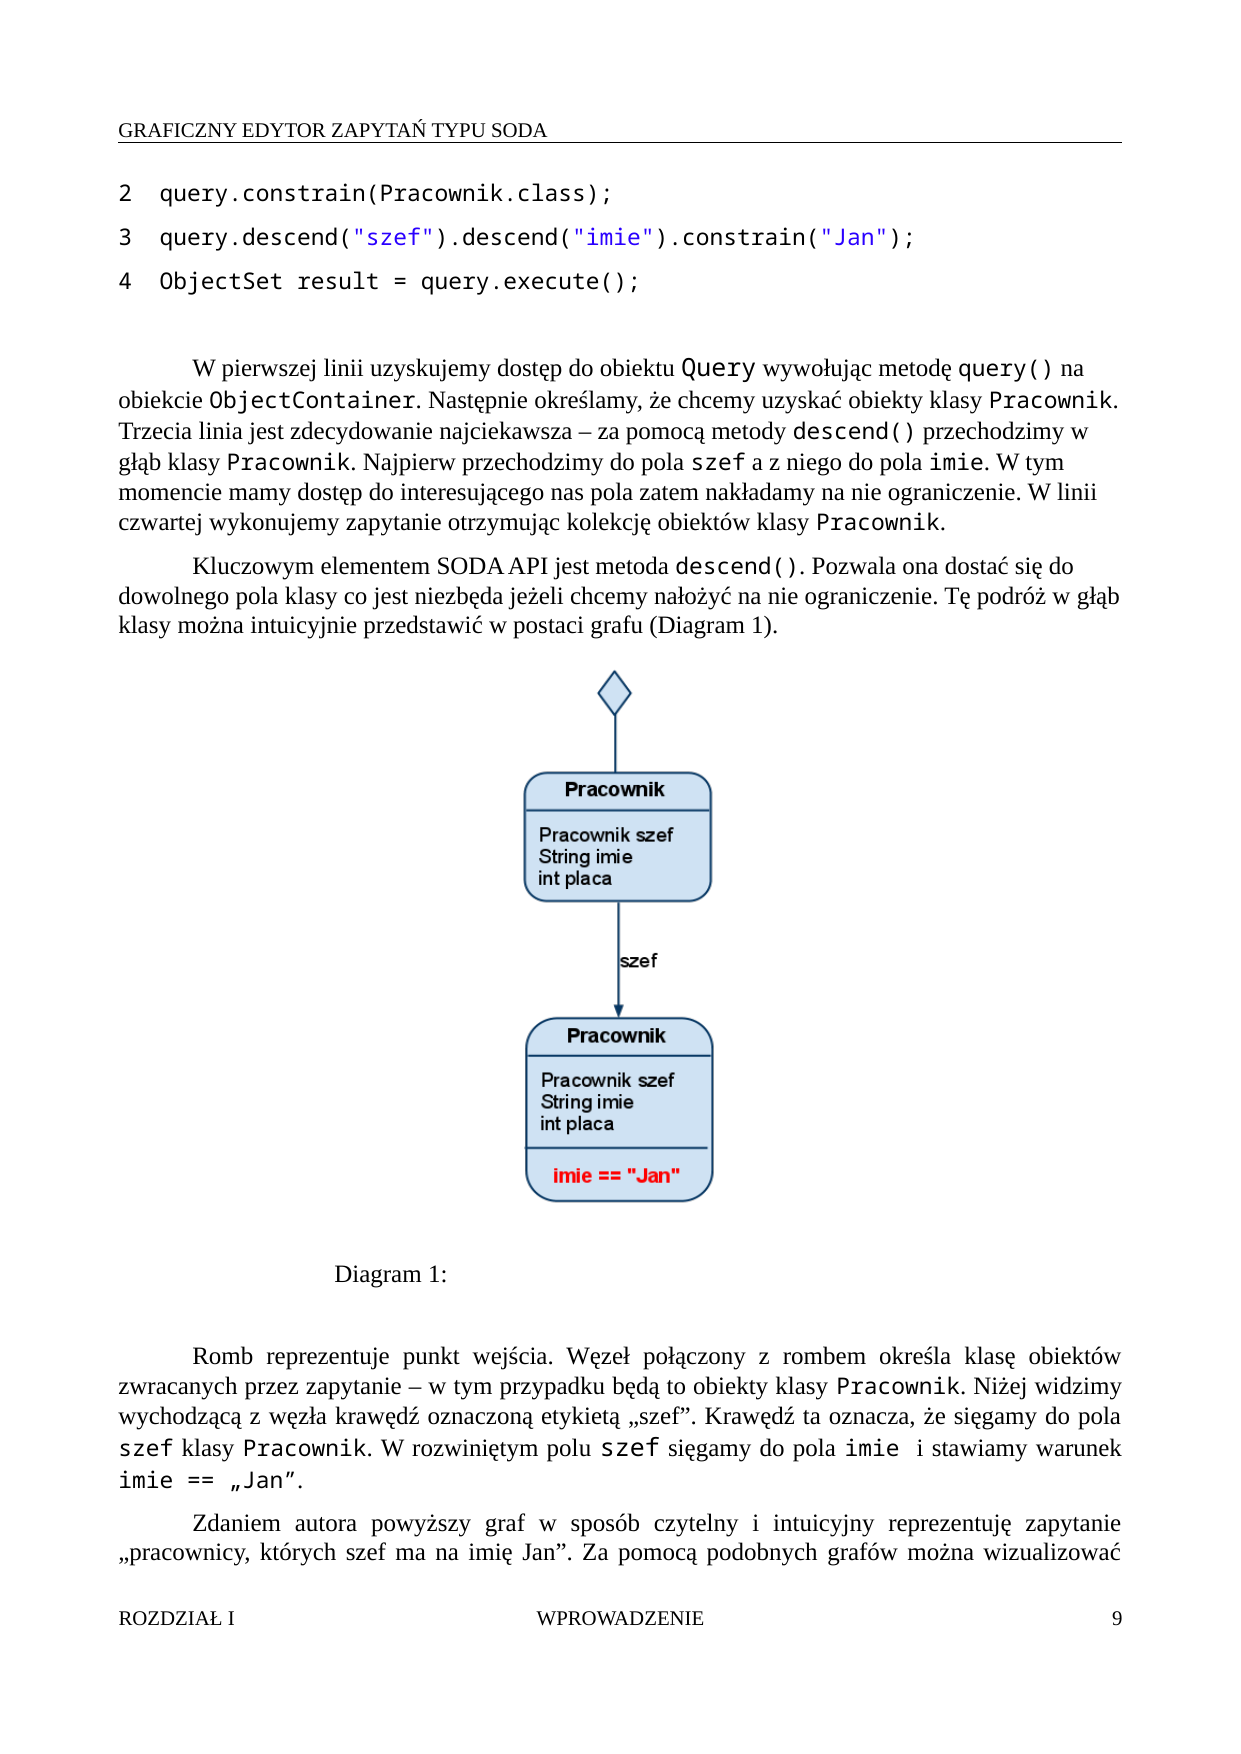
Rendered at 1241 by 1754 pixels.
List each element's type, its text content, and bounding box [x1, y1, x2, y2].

text 4 ObjectSet result = query.execute(); [118, 264, 1122, 296]
text W pierwszej linii uzyskujemy dostęp do obiektu Query wywołując metodę query() na obiekcie ObjectContainer. Następnie określamy, że chcemy uzyskać obiekty klasy Pracownik. Trzecia linia jest zdecydowanie najciekawsza – za pomocą metody descend() przechodzimy w głąb klasy Pracownik. Najpierw przechodzimy do pola szef a z niego do pola imie. W tym momencie mamy dostęp do interesującego nas pola zatem nakładamy na nie ograniczenie. W linii czwartej wykonujemy zapytanie otrzymując kolekcję obiektów klasy Pracownik. [118, 349, 1122, 537]
text 2 query.constrain(Pracownik.class); [118, 177, 1122, 208]
text Zdaniem autora powyższy graf w sposób czytelny i intuicyjny reprezentuję zapytanie „pracownicy, których szef ma na imię Jan”. Za pomocą podobnych grafów można wizualizować [118, 1508, 1122, 1565]
text Kluczowym elementem SODA API jest metoda descend(). Pozwala ona dostać się do dowolnego pola klasy co jest niezbęda jeżeli chcemy nałożyć na nie ograniczenie. Tę podróż w głąb klasy można intuicyjnie przedstawić w postaci grafu (Diagram 1). [118, 550, 1122, 639]
picture [334, 651, 907, 1259]
text Romb reprezentuje punkt wejścia. Węzeł połączony z rombem określa klasę obiektów zwracanych przez zapytanie – w tym przypadku będą to obiekty klasy Pracownik. Niżej widzimy wychodzącą z węzła krawędź oznaczoną etykietą „szef”. Krawędź ta oznacza, że sięgamy do pola szef klasy Pracownik. W rozwiniętym polu szef sięgamy do pola imie i stawiamy warunek imie == „Jan”. [118, 1341, 1122, 1495]
text 3 query.descend("szef").descend("imie").constrain("Jan"); [118, 221, 1122, 252]
text Diagram 1: [334, 1259, 906, 1288]
